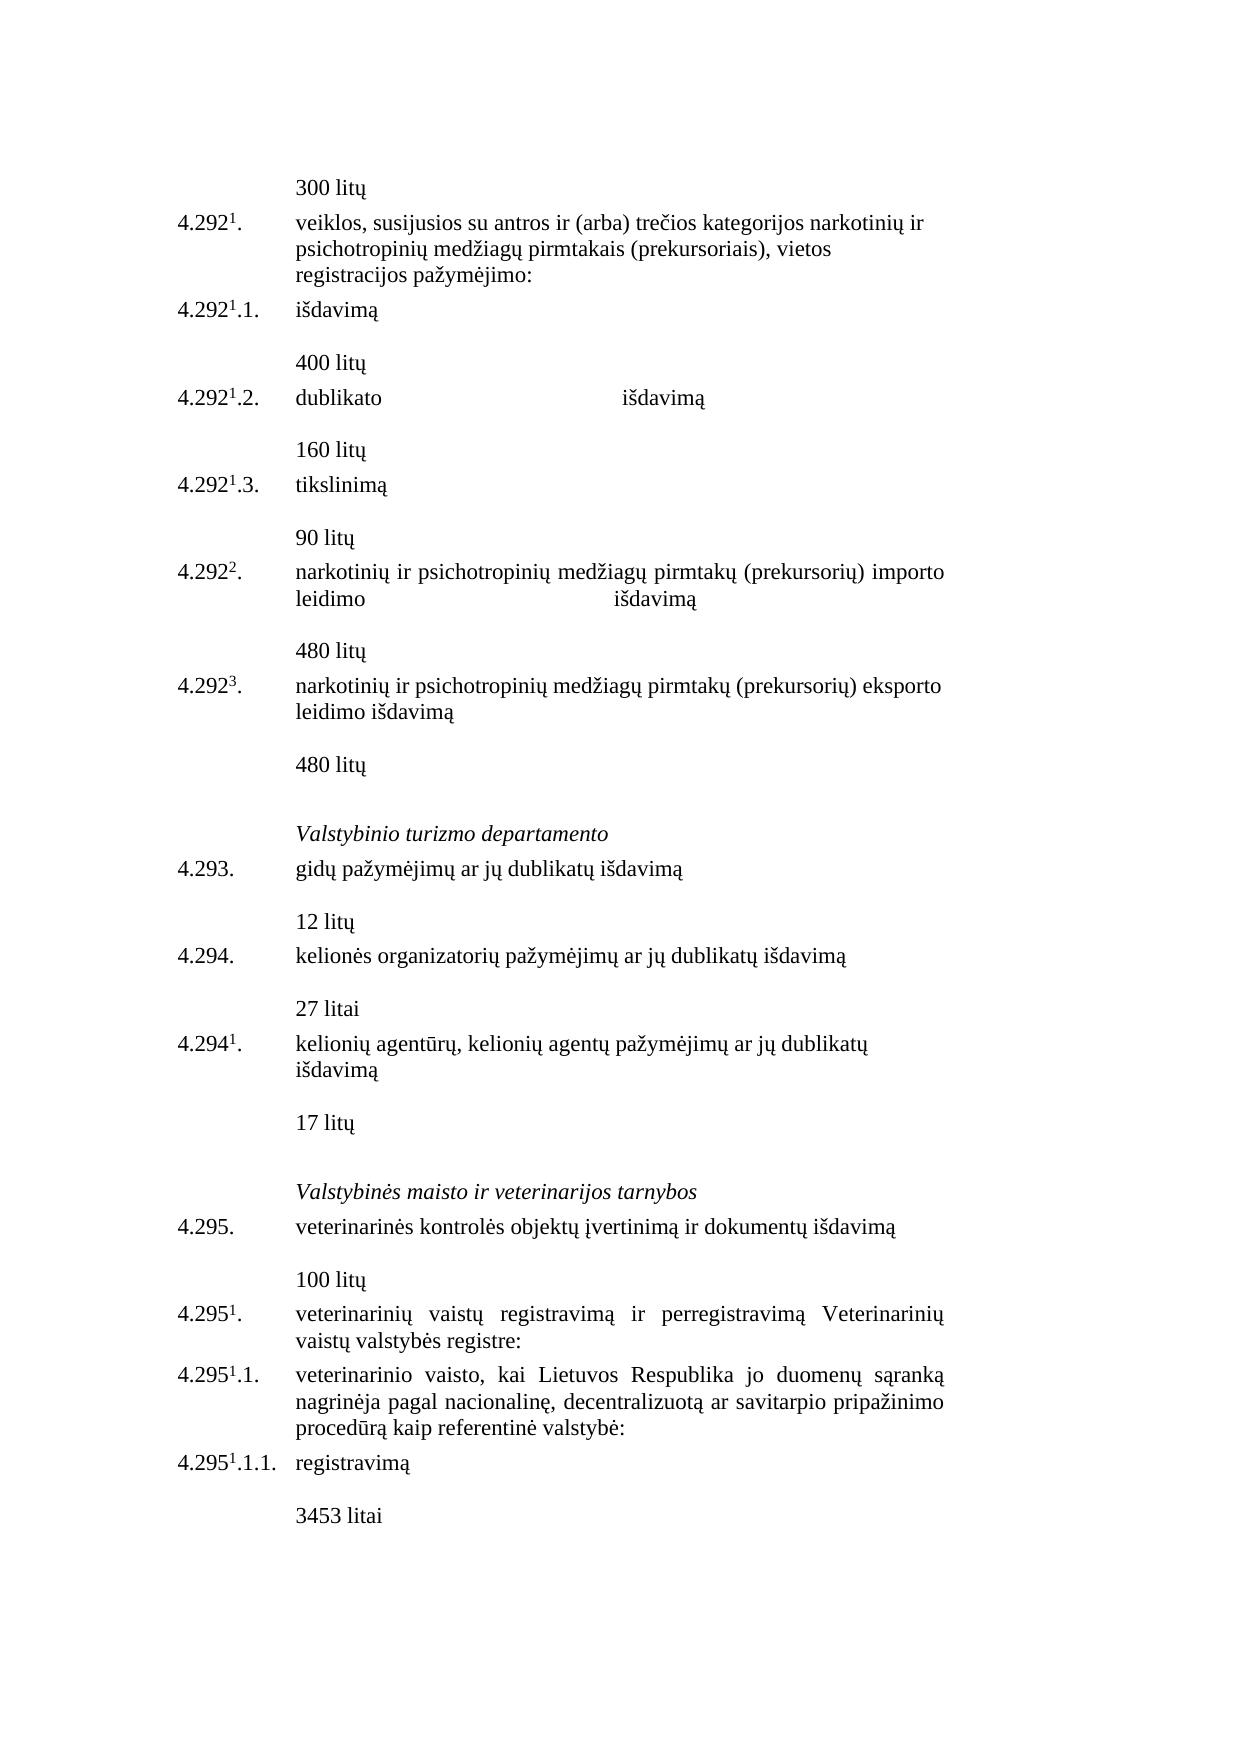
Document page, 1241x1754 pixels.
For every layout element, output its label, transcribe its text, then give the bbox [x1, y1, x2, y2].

text 4.2922. narkotinių ir psichotropinių medžiagų pirmtakų (prekursorių) importo leidimo išdavimą 480 litų [177, 558, 945, 664]
text 4.2941. kelionių agentūrų, kelionių agentų pažymėjimų ar jų dublikatų išdavimą 17 litų [177, 1030, 945, 1135]
text 4.2951. veterinarinių vaistų registravimą ir perregistravimą Veterinarinių vaistų valstybės registre: [177, 1301, 945, 1353]
text 4.2951.1.1. registravimą 3453 litai [177, 1449, 945, 1528]
text 4.2923. narkotinių ir psichotropinių medžiagų pirmtakų (prekursorių) eksporto leidimo išdavimą 480 litų [177, 672, 945, 777]
text 4.2951.1. veterinarinio vaisto, kai Lietuvos Respublika jo duomenų sąranką nagrinėja pagal nacionalinę, decentralizuotą ar savitarpio pripažinimo procedūrą kaip referentinė valstybė: [177, 1362, 945, 1441]
text 4.2921.1. išdavimą 400 litų [177, 296, 945, 375]
text 4.2921.2. dublikato išdavimą 160 litų [177, 383, 945, 463]
text Valstybinės maisto ir veterinarijos tarnybos [295, 1178, 945, 1205]
text 4.294. kelionės organizatorių pažymėjimų ar jų dublikatų išdavimą 27 litai [177, 943, 945, 1022]
text 4.295. veterinarinės kontrolės objektų įvertinimą ir dokumentų išdavimą 100 litų [177, 1213, 930, 1292]
text 4.2921. veiklos, susijusios su antros ir (arba) trečios kategorijos narkotinių ir psichotropinių medžiagų pirmtakais (prekursoriais), vietos registracijos pažymėjimo: [177, 209, 945, 288]
text 4.293. gidų pažymėjimų ar jų dublikatų išdavimą 12 litų [177, 855, 945, 934]
text Valstybinio turizmo departamento [295, 821, 945, 847]
text 4.2921.3. tikslinimą 90 litų [177, 471, 945, 550]
text 300 litų [177, 148, 945, 200]
